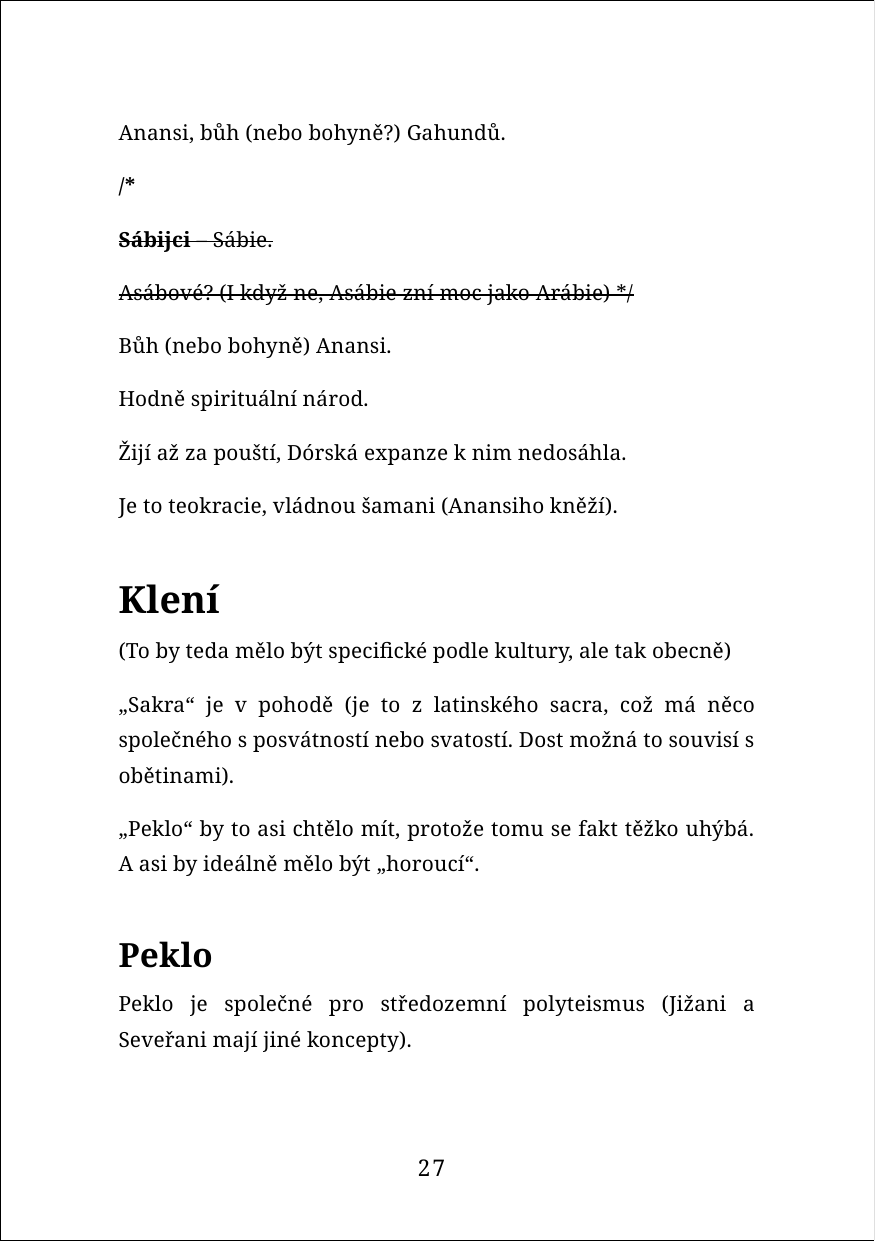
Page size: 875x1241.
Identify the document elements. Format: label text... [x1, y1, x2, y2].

text Žijí až za pouští, Dórská expanze k nim nedosáhla. [118, 438, 756, 466]
text Asábové? (I když ne, Asábie zní moc jako Arábie) */ [118, 278, 756, 306]
subtitle Peklo [118, 932, 756, 978]
text Peklo je společné pro středozemní polyteismus (Jižani a Seveřani mají jiné koncepty). [118, 989, 756, 1053]
subtitle Klení [118, 574, 756, 625]
text Bůh (nebo bohyně) Anansi. [118, 331, 756, 359]
text /* [118, 171, 756, 200]
text Hodně spirituální národ. [118, 384, 756, 413]
text Anansi, bůh (nebo bohyně?) Gahundů. [118, 118, 756, 147]
text „Sakra“ je v pohodě (je to z latinského sacra, což má něco společného s posvátností nebo svatostí. Dost možná to souvisí s obětinami). [118, 690, 756, 789]
text (To by teda mělo být specifické podle kultury, ale tak obecně) [118, 636, 756, 665]
text Je to teokracie, vládnou šamani (Anansiho kněží). [118, 491, 756, 519]
text Sábijci – Sábie. [118, 225, 756, 253]
text „Peklo“ by to asi chtělo mít, protože tomu se fakt těžko uhýbá. A asi by ideálně mělo být „horoucí“. [118, 814, 756, 878]
